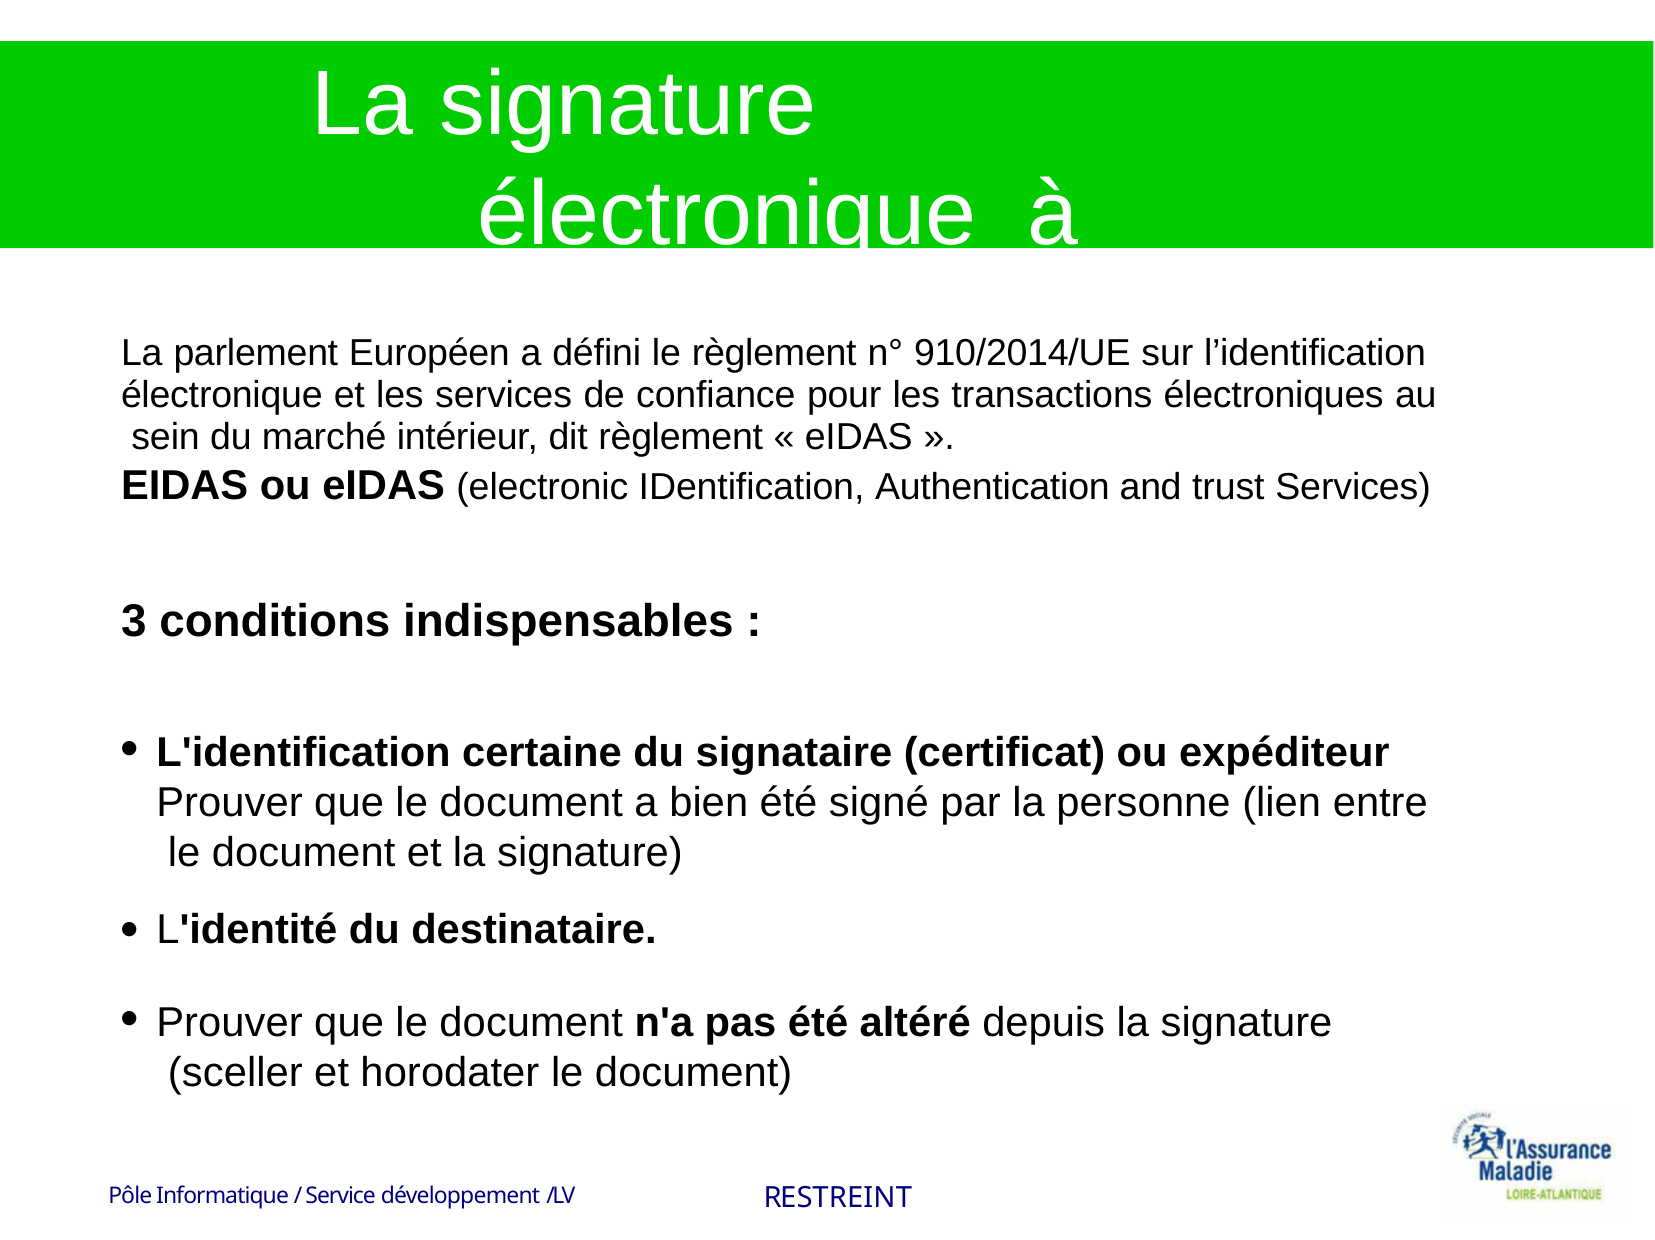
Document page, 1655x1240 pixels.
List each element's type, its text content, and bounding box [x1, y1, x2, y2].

text_box ● [118, 913, 139, 939]
footer Pôle Informatique / Service développement /LV [106, 1181, 626, 1229]
text_box La parlement Européen a défini le règlement n° 910/2014/UE sur l’identification électronique et les services de confiance pour les transactions électroniques au sein du marché intérieur, dit règlement « eIDAS ». EIDAS ou eIDAS (electronic IDentification, Authentication and trust Services) 3 conditions indispensables : [118, 327, 1448, 646]
text_box [1343, 41, 1654, 249]
text_box ● [118, 1002, 139, 1027]
picture [1441, 1104, 1632, 1217]
title La signature électronique à valeur juridique [309, 31, 1343, 327]
text_box Prouver que le document n'a pas été altéré depuis la signature (sceller et horodater le document) [154, 988, 1336, 1096]
text_box [0, 41, 309, 249]
text_box L'identité du destinataire. [154, 899, 660, 952]
slide_number RESTREINT [761, 1178, 1004, 1229]
text_box ● [118, 732, 139, 758]
text_box L'identification certaine du signataire (certificat) ou expéditeur Prouver que le document a bien été signé par la personne (lien entre le document et la signature) [154, 718, 1430, 876]
